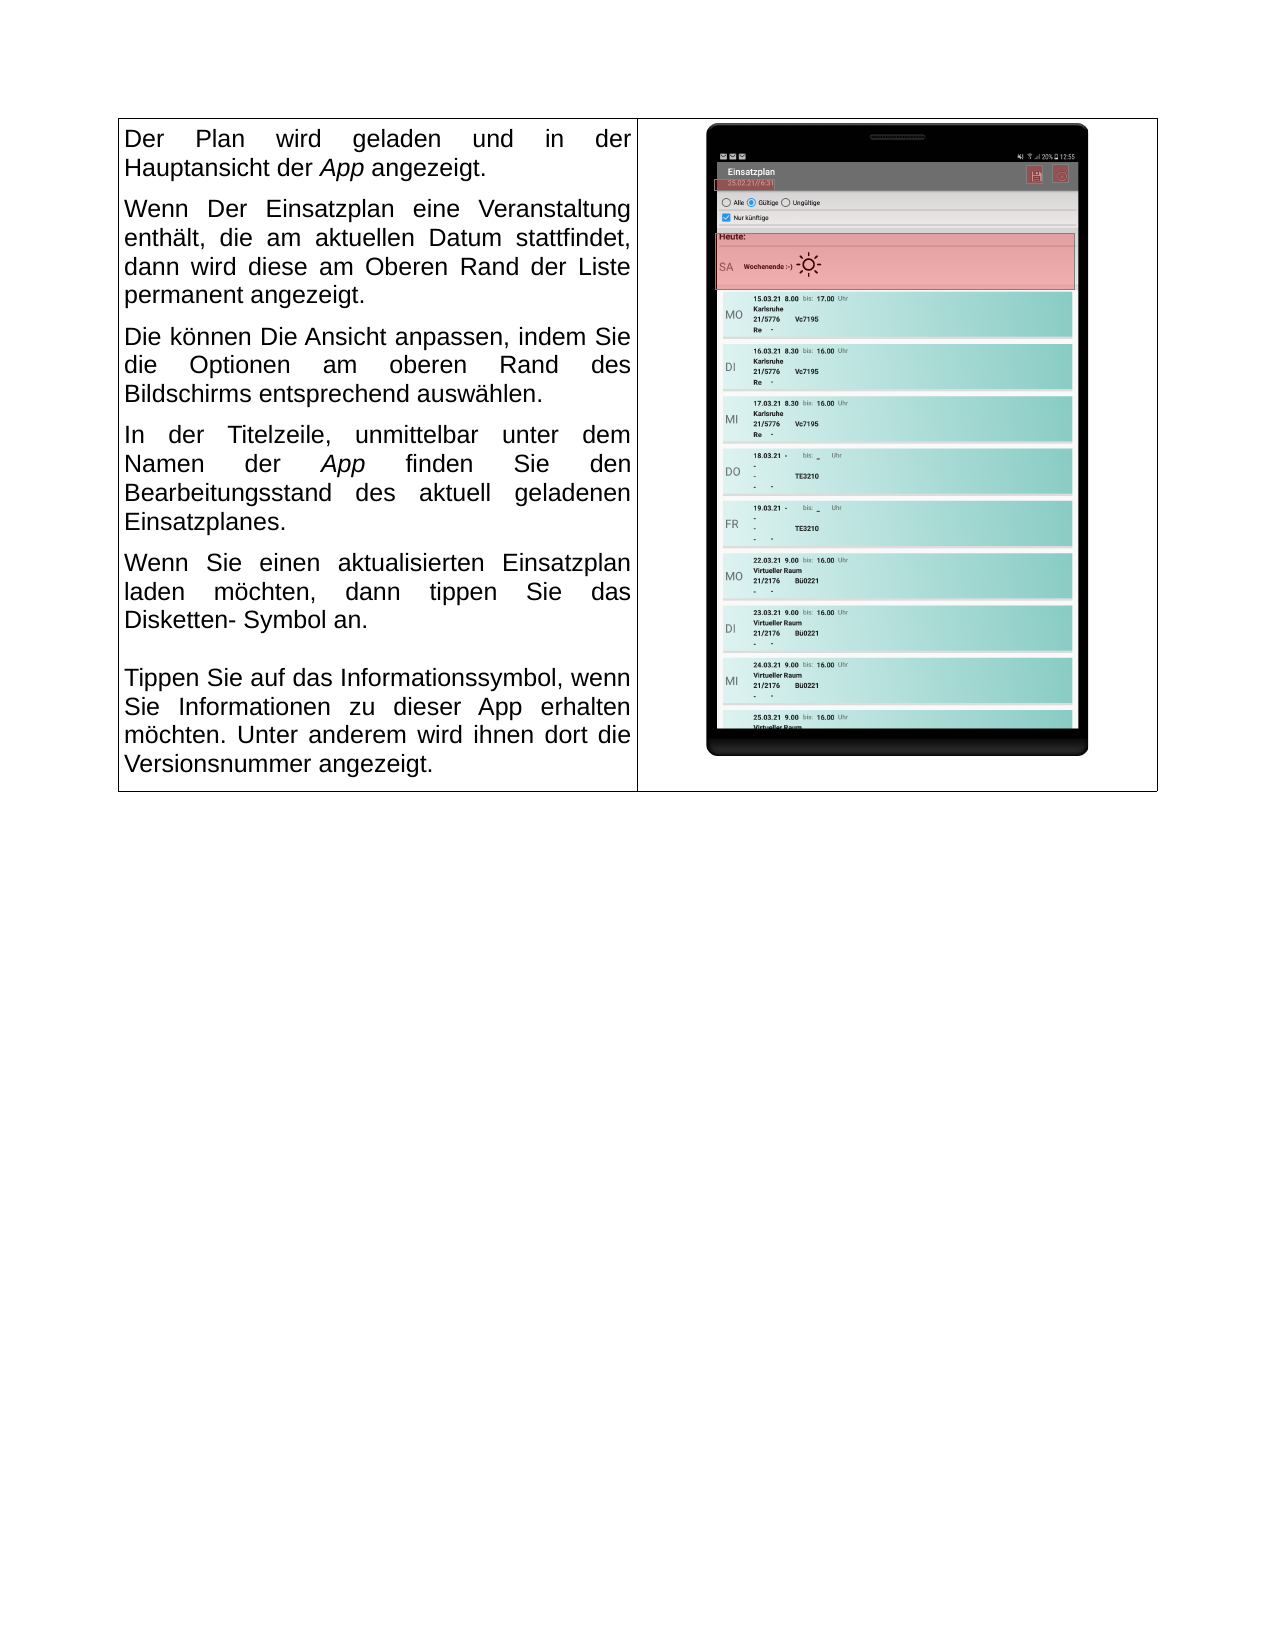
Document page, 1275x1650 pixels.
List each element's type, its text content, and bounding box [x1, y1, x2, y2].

table_cell [638, 119, 1157, 791]
picture [706, 123, 1089, 756]
table_cell Der Plan wird geladen und in der Hauptansicht der App angezeigt. Wenn Der Einsatzplan eine Veranstaltung enthält, die am aktuellen Datum stattfindet, dann wird diese am Oberen Rand der Liste permanent angezeigt. Die können Die Ansicht anpassen, indem Sie die Optionen am oberen Rand des Bildschirms entsprechend auswählen. In der Titelzeile, unmittelbar unter dem Namen der App finden Sie den Bearbeitungsstand des aktuell geladenen Einsatzplanes. Wenn Sie einen aktualisierten Einsatzplan laden möchten, dann tippen Sie das Disketten- Symbol an. Tippen Sie auf das Informationssymbol, wenn Sie Informationen zu dieser App erhalten möchten. Unter anderem wird ihnen dort die Versionsnummer angezeigt. [119, 119, 637, 791]
